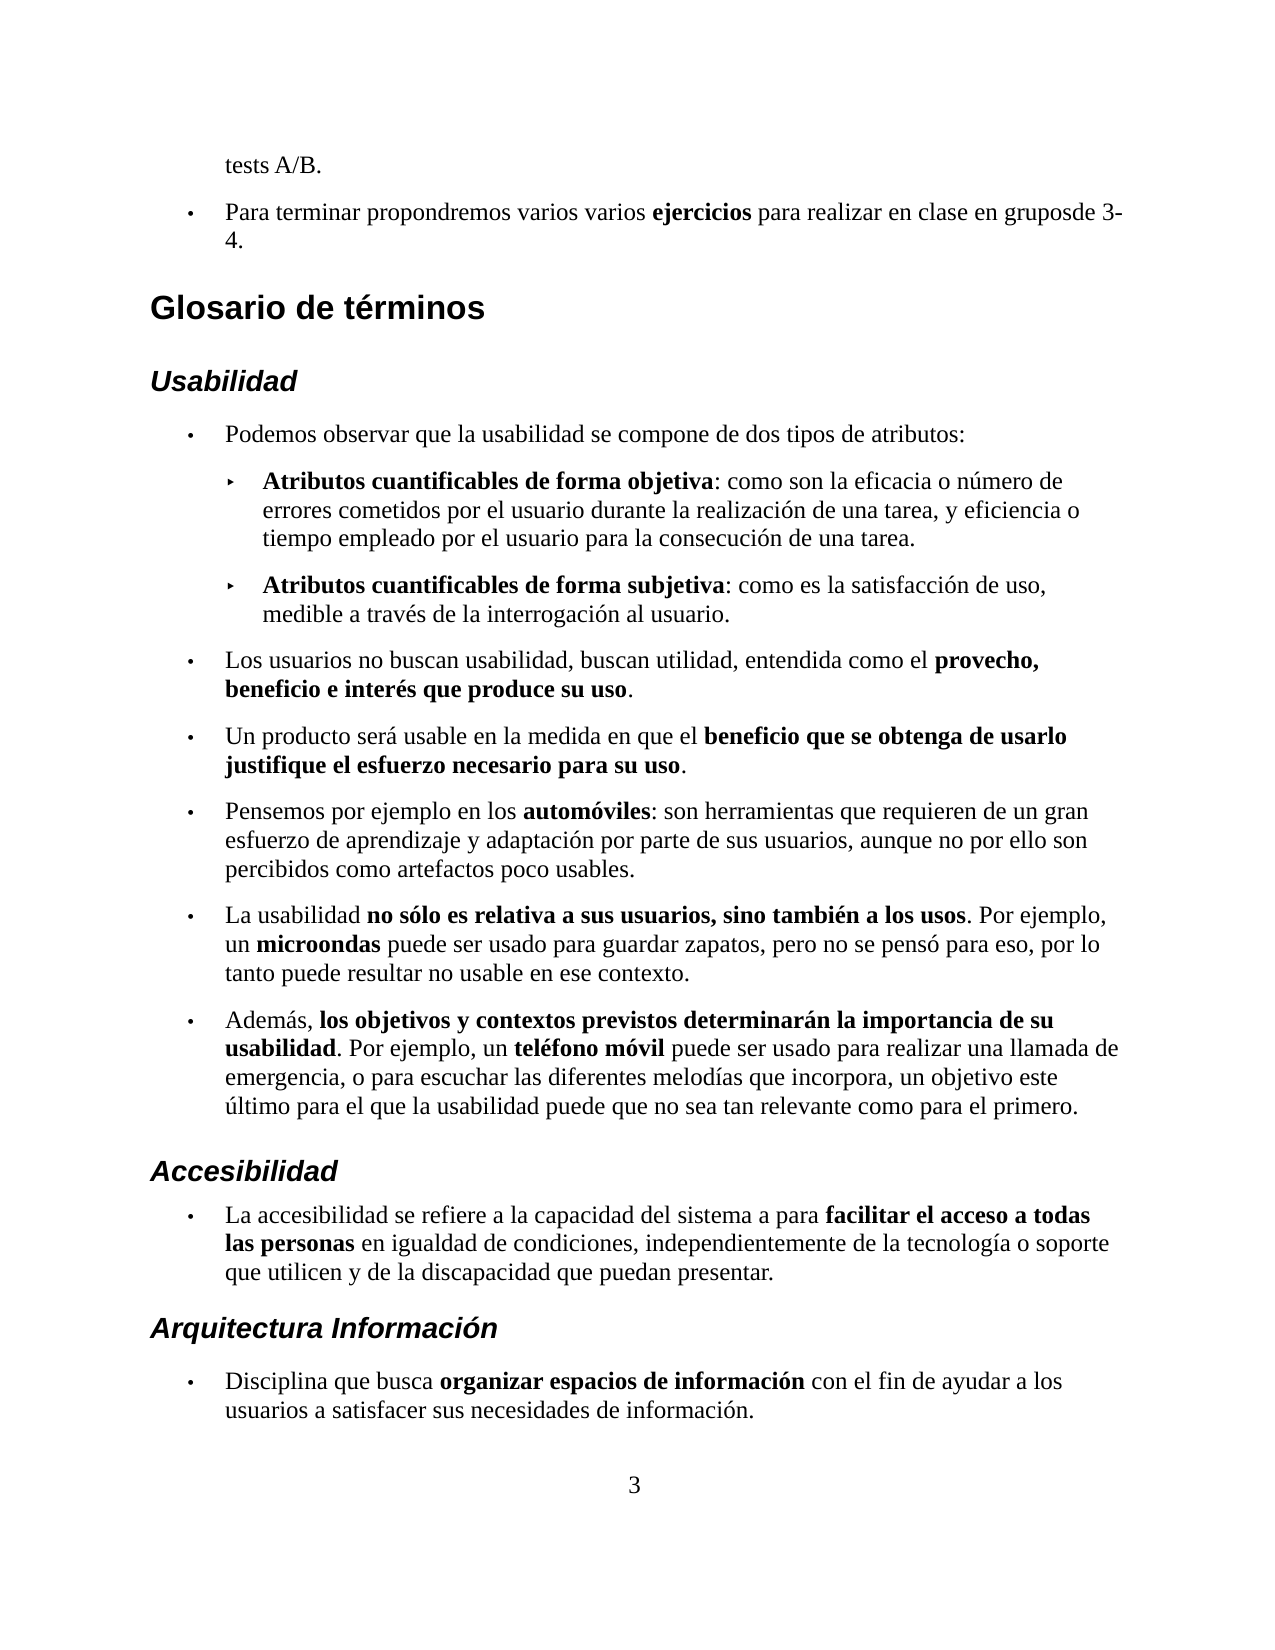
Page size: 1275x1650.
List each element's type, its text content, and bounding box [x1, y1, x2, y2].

list Pensemos por ejemplo en los automóviles: son herramientas que requieren de un gran esfuerzo de aprendizaje y adaptación por parte de sus usuarios, aunque no por ello son percibidos como artefactos poco usables. [187, 796, 1125, 883]
list Además, los objetivos y contextos previstos determinarán la importancia de su usabilidad. Por ejemplo, un teléfono móvil puede ser usado para realizar una llamada de emergencia, o para escuchar las diferentes melodías que incorpora, un objetivo este último para el que la usabilidad puede que no sea tan relevante como para el primero. [187, 1005, 1125, 1120]
subtitle Arquitectura Información [150, 1311, 1125, 1344]
subtitle Usabilidad [150, 364, 1125, 398]
list Atributos cuantificables de forma objetiva: como son la eficacia o número de errores cometidos por el usuario durante la realización de una tarea, y eficiencia o tiempo empleado por el usuario para la consecución de una tarea. [225, 466, 1125, 552]
list tests A/B. [187, 150, 1125, 179]
list Los usuarios no buscan usabilidad, buscan utilidad, entendida como el provecho, beneficio e interés que produce su uso. [187, 646, 1125, 703]
list La accesibilidad se refiere a la capacidad del sistema a para facilitar el acceso a todas las personas en igualdad de condiciones, independientemente de la tecnología o soporte que utilicen y de la discapacidad que puedan presentar. [187, 1200, 1125, 1286]
list Para terminar propondremos varios varios ejercicios para realizar en clase en gruposde 3-4. [187, 197, 1125, 254]
list La usabilidad no sólo es relativa a sus usuarios, sino también a los usos. Por ejemplo, un microondas puede ser usado para guardar zapatos, pero no se pensó para eso, por lo tanto puede resultar no usable en ese contexto. [187, 901, 1125, 987]
subtitle Glosario de términos [150, 288, 1125, 327]
list Un producto será usable en la medida en que el beneficio que se obtenga de usarlo justifique el esfuerzo necesario para su uso. [187, 721, 1125, 778]
list Atributos cuantificables de forma subjetiva: como es la satisfacción de uso, medible a través de la interrogación al usuario. [225, 570, 1125, 628]
list Disciplina que busca organizar espacios de información con el fin de ayudar a los usuarios a satisfacer sus necesidades de información. [187, 1366, 1125, 1423]
subtitle Accesibilidad [150, 1154, 1125, 1187]
list Podemos observar que la usabilidad se compone de dos tipos de atributos: [187, 419, 1125, 448]
